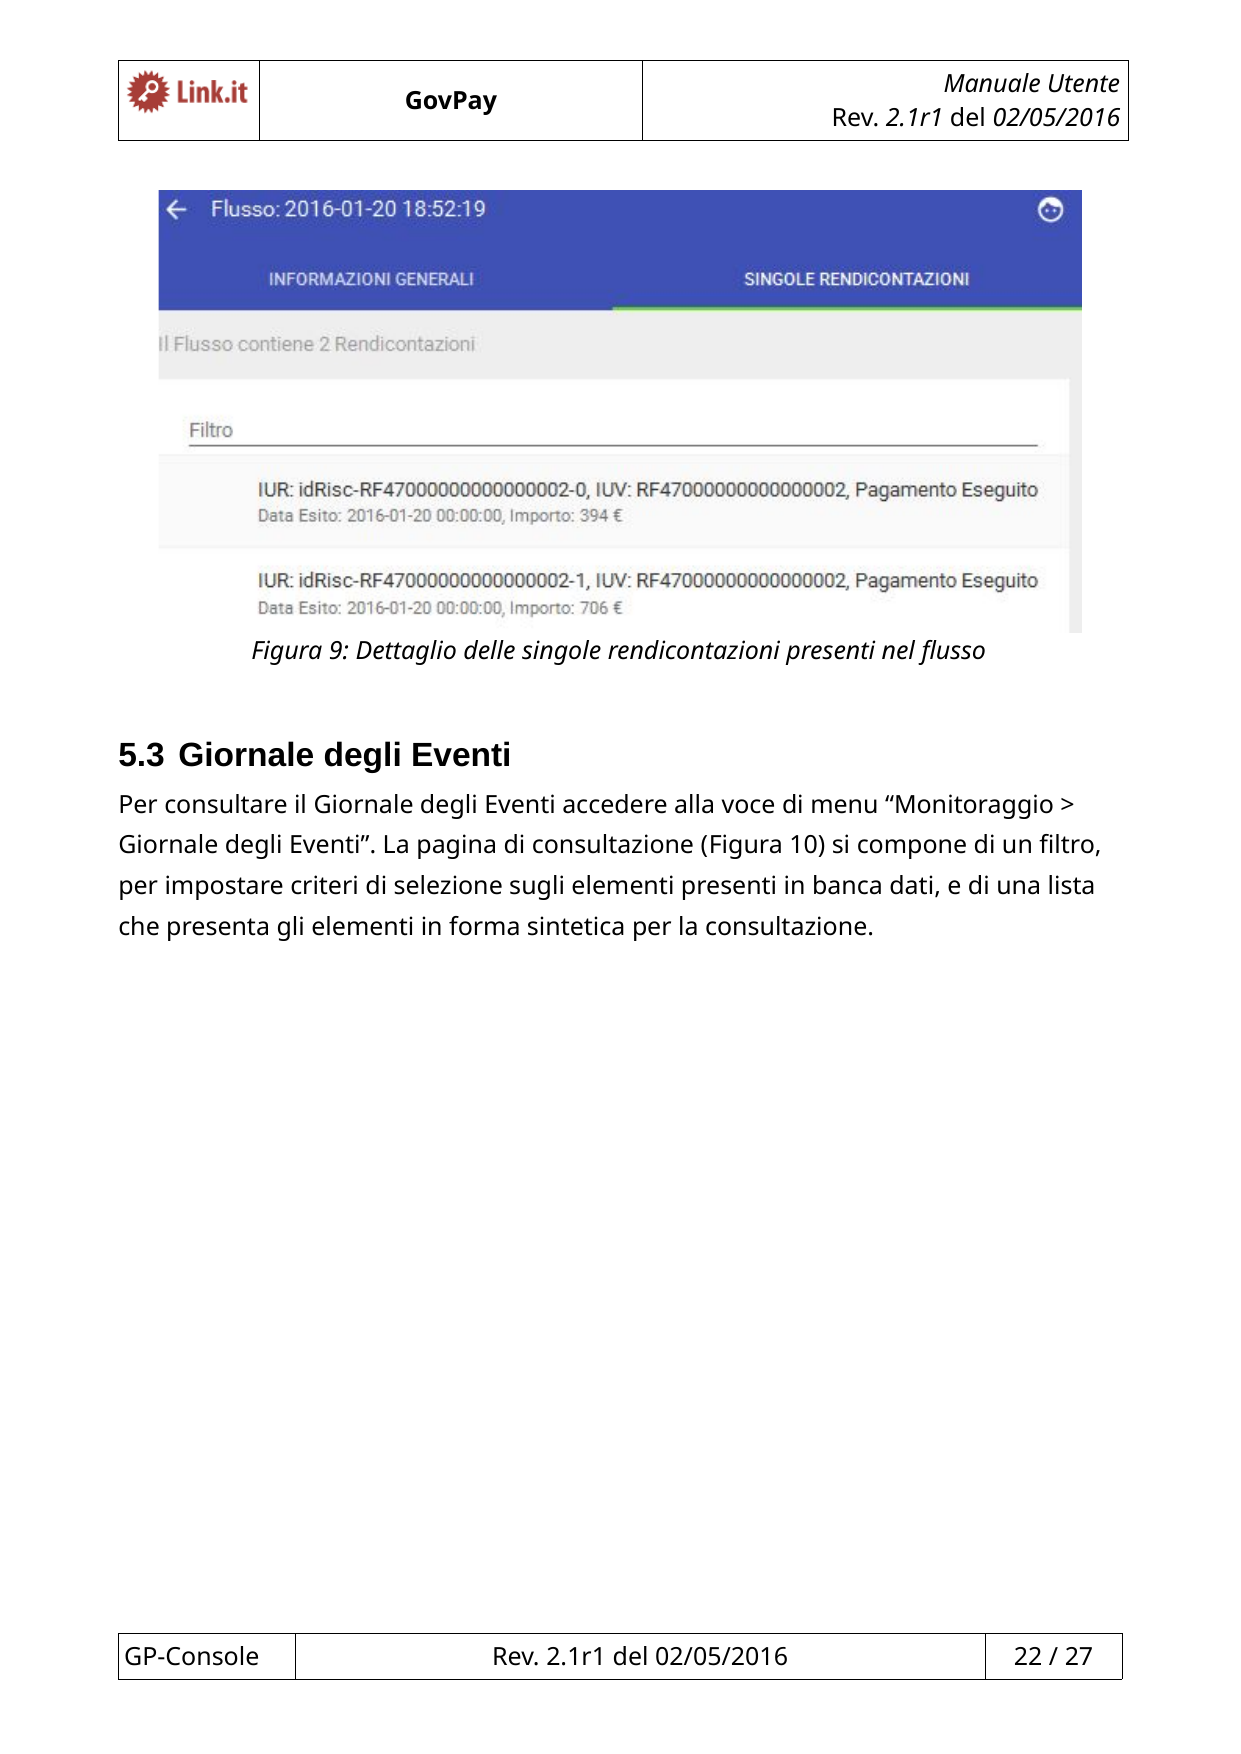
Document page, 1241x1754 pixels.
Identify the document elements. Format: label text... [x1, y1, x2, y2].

picture [123, 65, 254, 119]
picture [158, 190, 1082, 633]
text Figura 9: Dettaglio delle singole rendicontazioni presenti nel flusso [158, 633, 1082, 667]
text Per consultare il Giornale degli Eventi accedere alla voce di menu “Monitoraggio > Giornale degli Eventi”. La pagina di consultazione (Figura 10) si compone di un filtro, per impostare criteri di selezione sugli elementi presenti in banca dati, e di una lista che presenta gli elementi in forma sintetica per la consultazione. [118, 786, 1122, 943]
subtitle Giornale degli Eventi [118, 735, 1122, 774]
